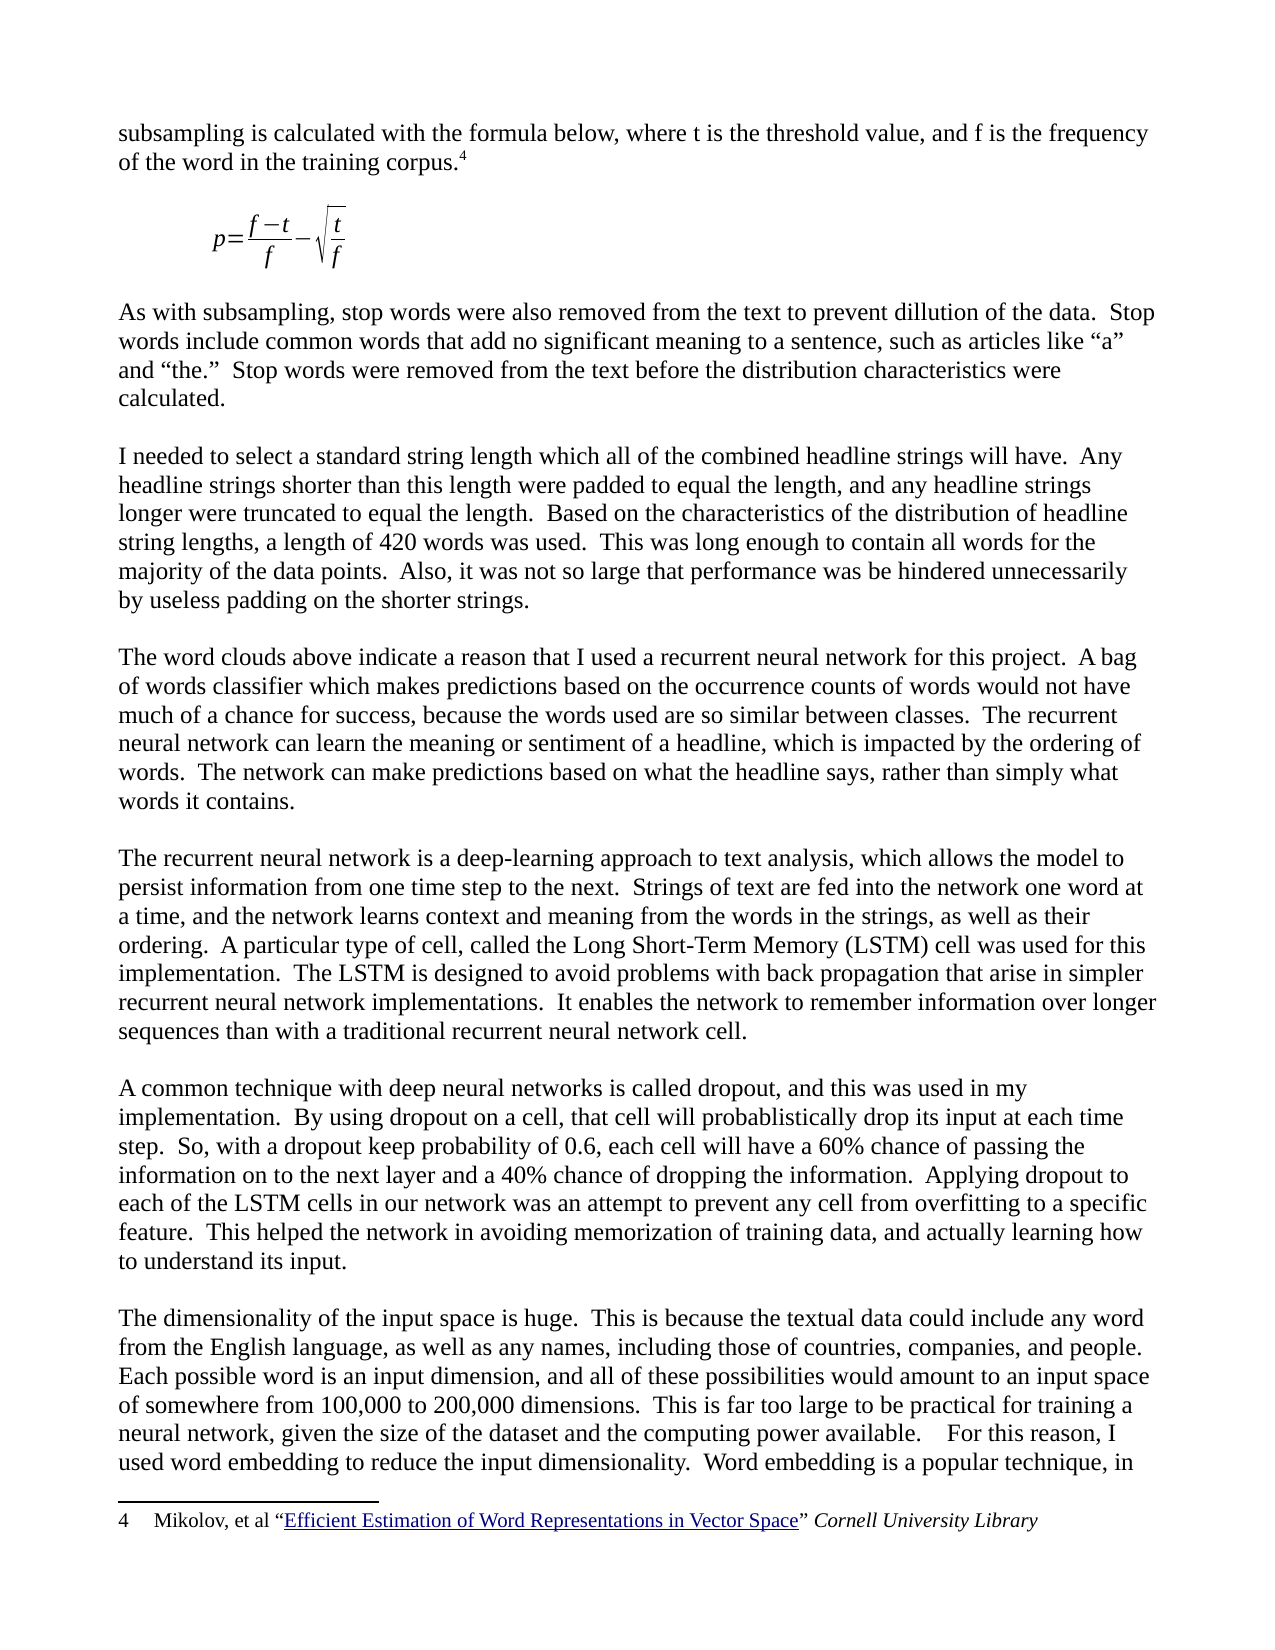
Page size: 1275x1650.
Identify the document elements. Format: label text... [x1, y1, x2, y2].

text Mikolov, et al “Efficient Estimation of Word Representations in Vector Space” Cornell University Library [118, 1508, 1157, 1532]
text The dimensionality of the input space is huge. This is because the textual data could include any word from the English language, as well as any names, including those of countries, companies, and people. Each possible word is an input dimension, and all of these possibilities would amount to an input space of somewhere from 100,000 to 200,000 dimensions. This is far too large to be practical for training a neural network, given the size of the dataset and the computing power available. For this reason, I used word embedding to reduce the input dimensionality. Word embedding is a popular technique, in [118, 1303, 1157, 1476]
text I needed to select a standard string length which all of the combined headline strings will have. Any headline strings shorter than this length were padded to equal the length, and any headline strings longer were truncated to equal the length. Based on the characteristics of the distribution of headline string lengths, a length of 420 words was used. This was long enough to contain all words for the majority of the data points. Also, it was not so large that performance was be hindered unnecessarily by useless padding on the shorter strings. [118, 441, 1157, 613]
text The recurrent neural network is a deep-learning approach to text analysis, which allows the model to persist information from one time step to the next. Strings of text are fed into the network one word at a time, and the network learns context and meaning from the words in the strings, as well as their ordering. A particular type of cell, called the Long Short-Term Memory (LSTM) cell was used for this implementation. The LSTM is designed to avoid problems with back propagation that arise in simpler recurrent neural network implementations. It enables the network to remember information over longer sequences than with a traditional recurrent neural network cell. [118, 843, 1157, 1045]
text A common technique with deep neural networks is called dropout, and this was used in my implementation. By using dropout on a cell, that cell will probablistically drop its input at each time step. So, with a dropout keep probability of 0.6, each cell will have a 60% chance of passing the information on to the next layer and a 40% chance of dropping the information. Applying dropout to each of the LSTM cells in our network was an attempt to prevent any cell from overfitting to a specific feature. This helped the network in avoiding memorization of training data, and actually learning how to understand its input. [118, 1073, 1157, 1275]
text As with subsampling, stop words were also removed from the text to prevent dillution of the data. Stop words include common words that add no significant meaning to a sentence, such as articles like “a” and “the.” Stop words were removed from the text before the distribution characteristics were calculated. [118, 297, 1157, 412]
text subsampling is calculated with the formula below, where t is the threshold value, and f is the frequency of the word in the training corpus. [118, 118, 1157, 176]
text The word clouds above indicate a reason that I used a recurrent neural network for this project. A bag of words classifier which makes predictions based on the occurrence counts of words would not have much of a chance for success, because the words used are so similar between classes. The recurrent neural network can learn the meaning or sentiment of a headline, which is impacted by the ordering of words. The network can make predictions based on what the headline says, rather than simply what words it contains. [118, 642, 1157, 815]
